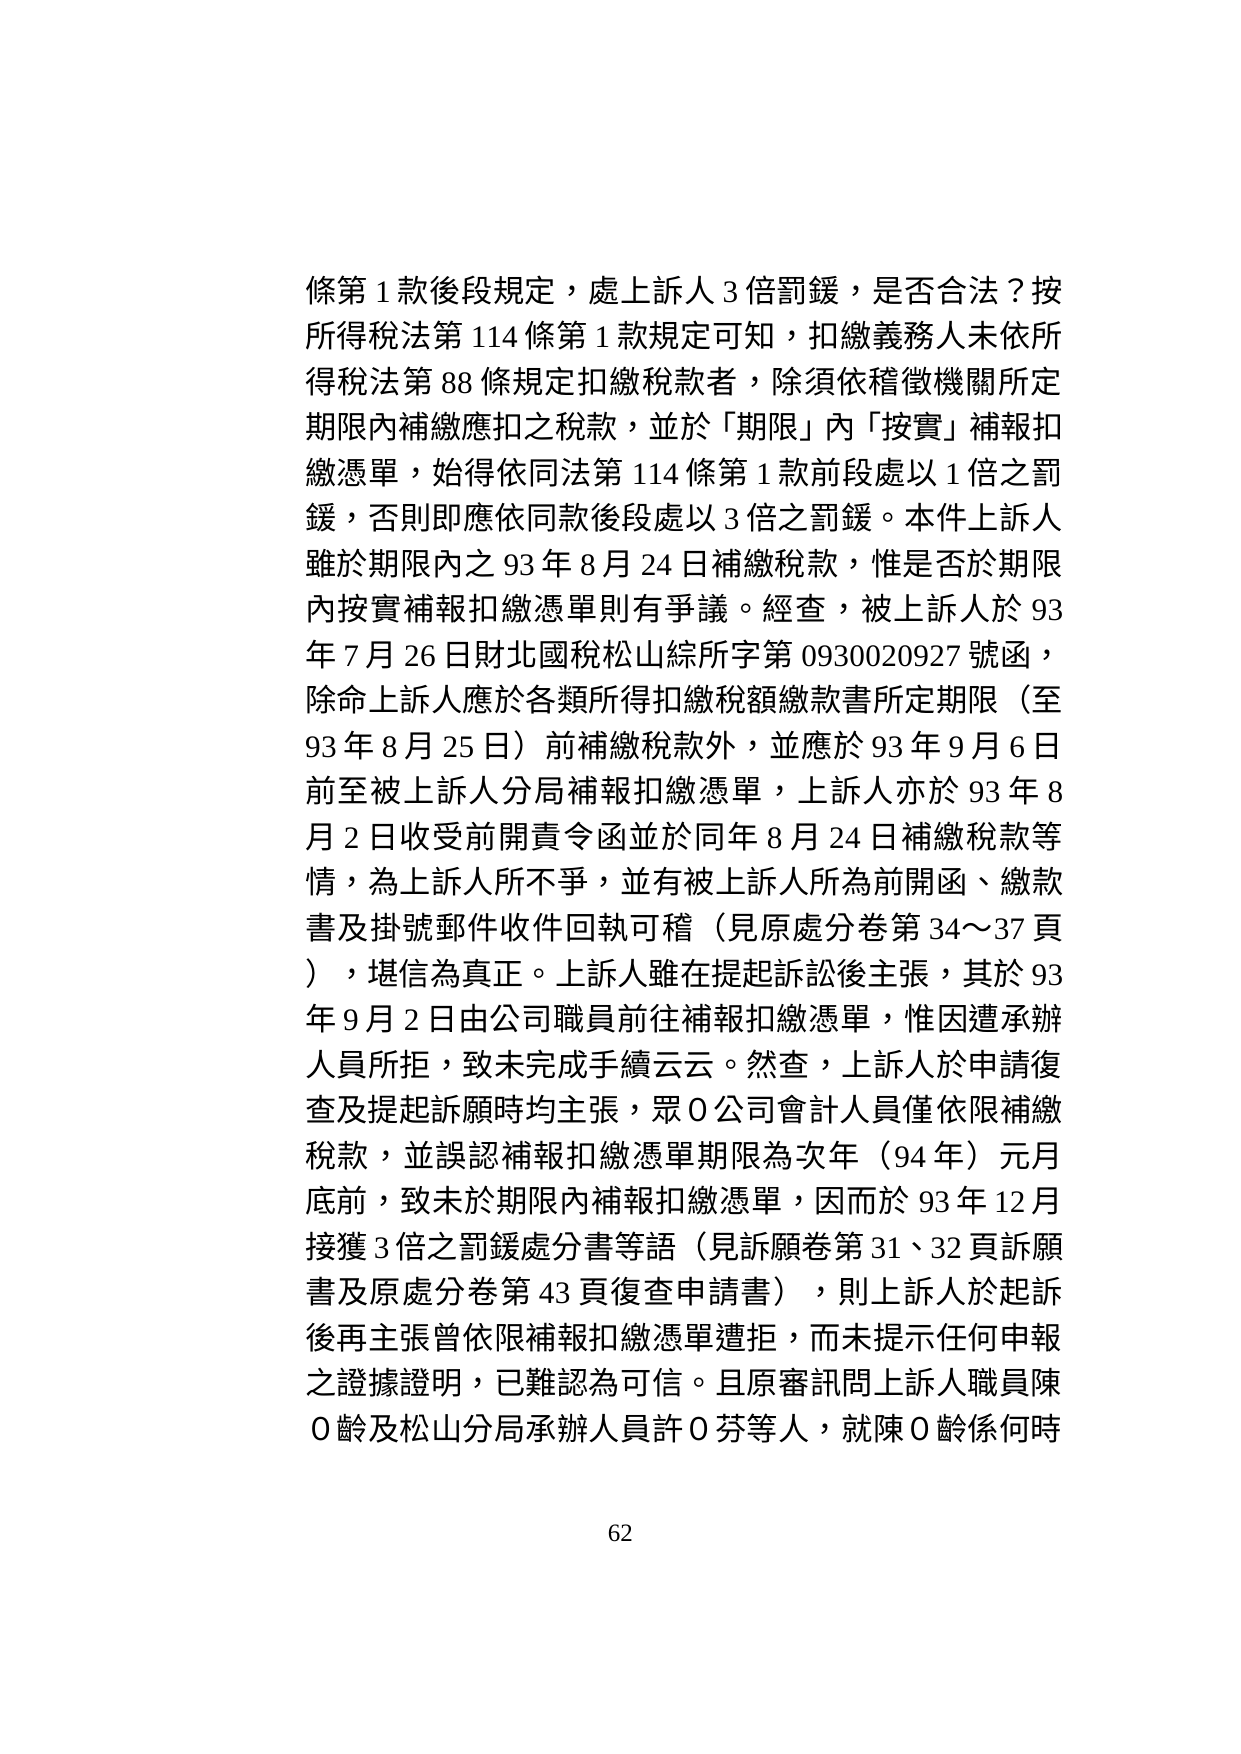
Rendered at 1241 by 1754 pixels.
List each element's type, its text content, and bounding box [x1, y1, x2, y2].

text 條第1款後段規定，處上訴人3倍罰鍰，是否合法？按所得稅法第114條第1款規定可知，扣繳義務人未依所得稅法第88條規定扣繳稅款者，除須依稽徵機關所定期限內補繳應扣之稅款，並於「期限」內「按實」補報扣繳憑單，始得依同法第114條第1款前段處以1倍之罰鍰，否則即應依同款後段處以3倍之罰鍰。本件上訴人雖於期限內之93年8月24日補繳稅款，惟是否於期限內按實補報扣繳憑單則有爭議。經查，被上訴人於93年7月26日財北國稅松山綜所字第0930020927號函，除命上訴人應於各類所得扣繳稅額繳款書所定期限（至93年8月25日）前補繳稅款外，並應於93年9月6日前至被上訴人分局補報扣繳憑單，上訴人亦於93年8月2日收受前開責令函並於同年8月24日補繳稅款等情，為上訴人所不爭，並有被上訴人所為前開函、繳款書及掛號郵件收件回執可稽（見原處分卷第34～37頁），堪信為真正。上訴人雖在提起訴訟後主張，其於93年9月2日由公司職員前往補報扣繳憑單，惟因遭承辦人員所拒，致未完成手續云云。然查，上訴人於申請復查及提起訴願時均主張，眾０公司會計人員僅依限補繳稅款，並誤認補報扣繳憑單期限為次年（94年）元月底前，致未於期限內補報扣繳憑單，因而於93年12月接獲3倍之罰鍰處分書等語（見訴願卷第31、32頁訴願書及原處分卷第43頁復查申請書），則上訴人於起訴後再主張曾依限補報扣繳憑單遭拒，而未提示任何申報之證據證明，已難認為可信。且原審訊問上訴人職員陳０齡及松山分局承辦人員許０芬等人，就陳０齡係何時 [210, 266, 1063, 1449]
